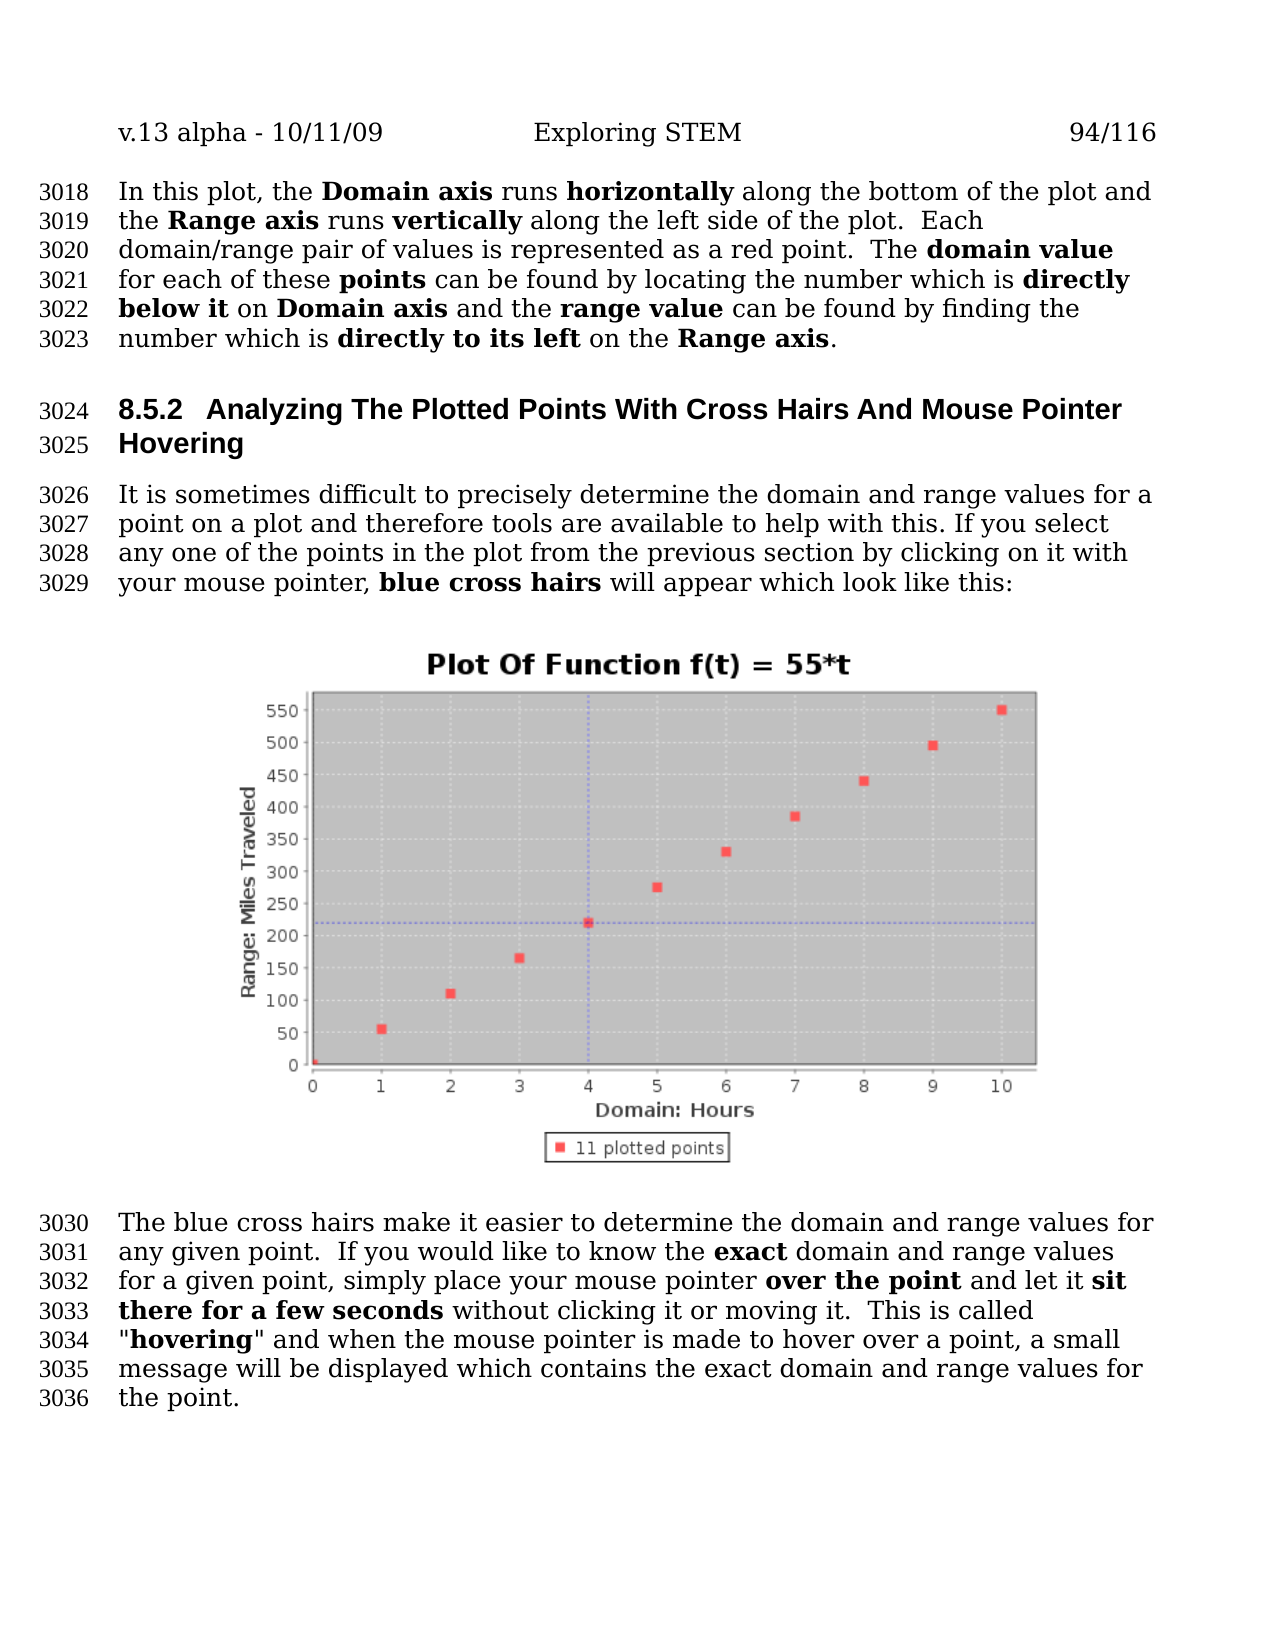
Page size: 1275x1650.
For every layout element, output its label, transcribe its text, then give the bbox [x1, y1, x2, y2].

text It is sometimes difficult to precisely determine the domain and range values for a point on a plot and therefore tools are available to help with this. If you select any one of the points in the plot from the previous section by clicking on it with your mouse pointer, blue cross hairs will appear which look like this: [118, 480, 1157, 597]
text The blue cross hairs make it easier to determine the domain and range values for any given point. If you would like to know the exact domain and range values for a given point, simply place your mouse pointer over the point and let it sit there for a few seconds without clicking it or moving it. This is called "hovering" and when the mouse pointer is made to hover over a point, a small message will be displayed which contains the exact domain and range values for the point. [118, 1208, 1157, 1413]
picture [222, 647, 1053, 1164]
text In this plot, the Domain axis runs horizontally along the bottom of the plot and the Range axis runs vertically along the left side of the plot. Each domain/range pair of values is represented as a red point. The domain value for each of these points can be found by locating the number which is directly below it on Domain axis and the range value can be found by finding the number which is directly to its left on the Range axis. [118, 177, 1157, 353]
subtitle Analyzing The Plotted Points With Cross Hairs And Mouse Pointer Hovering [118, 392, 1157, 459]
